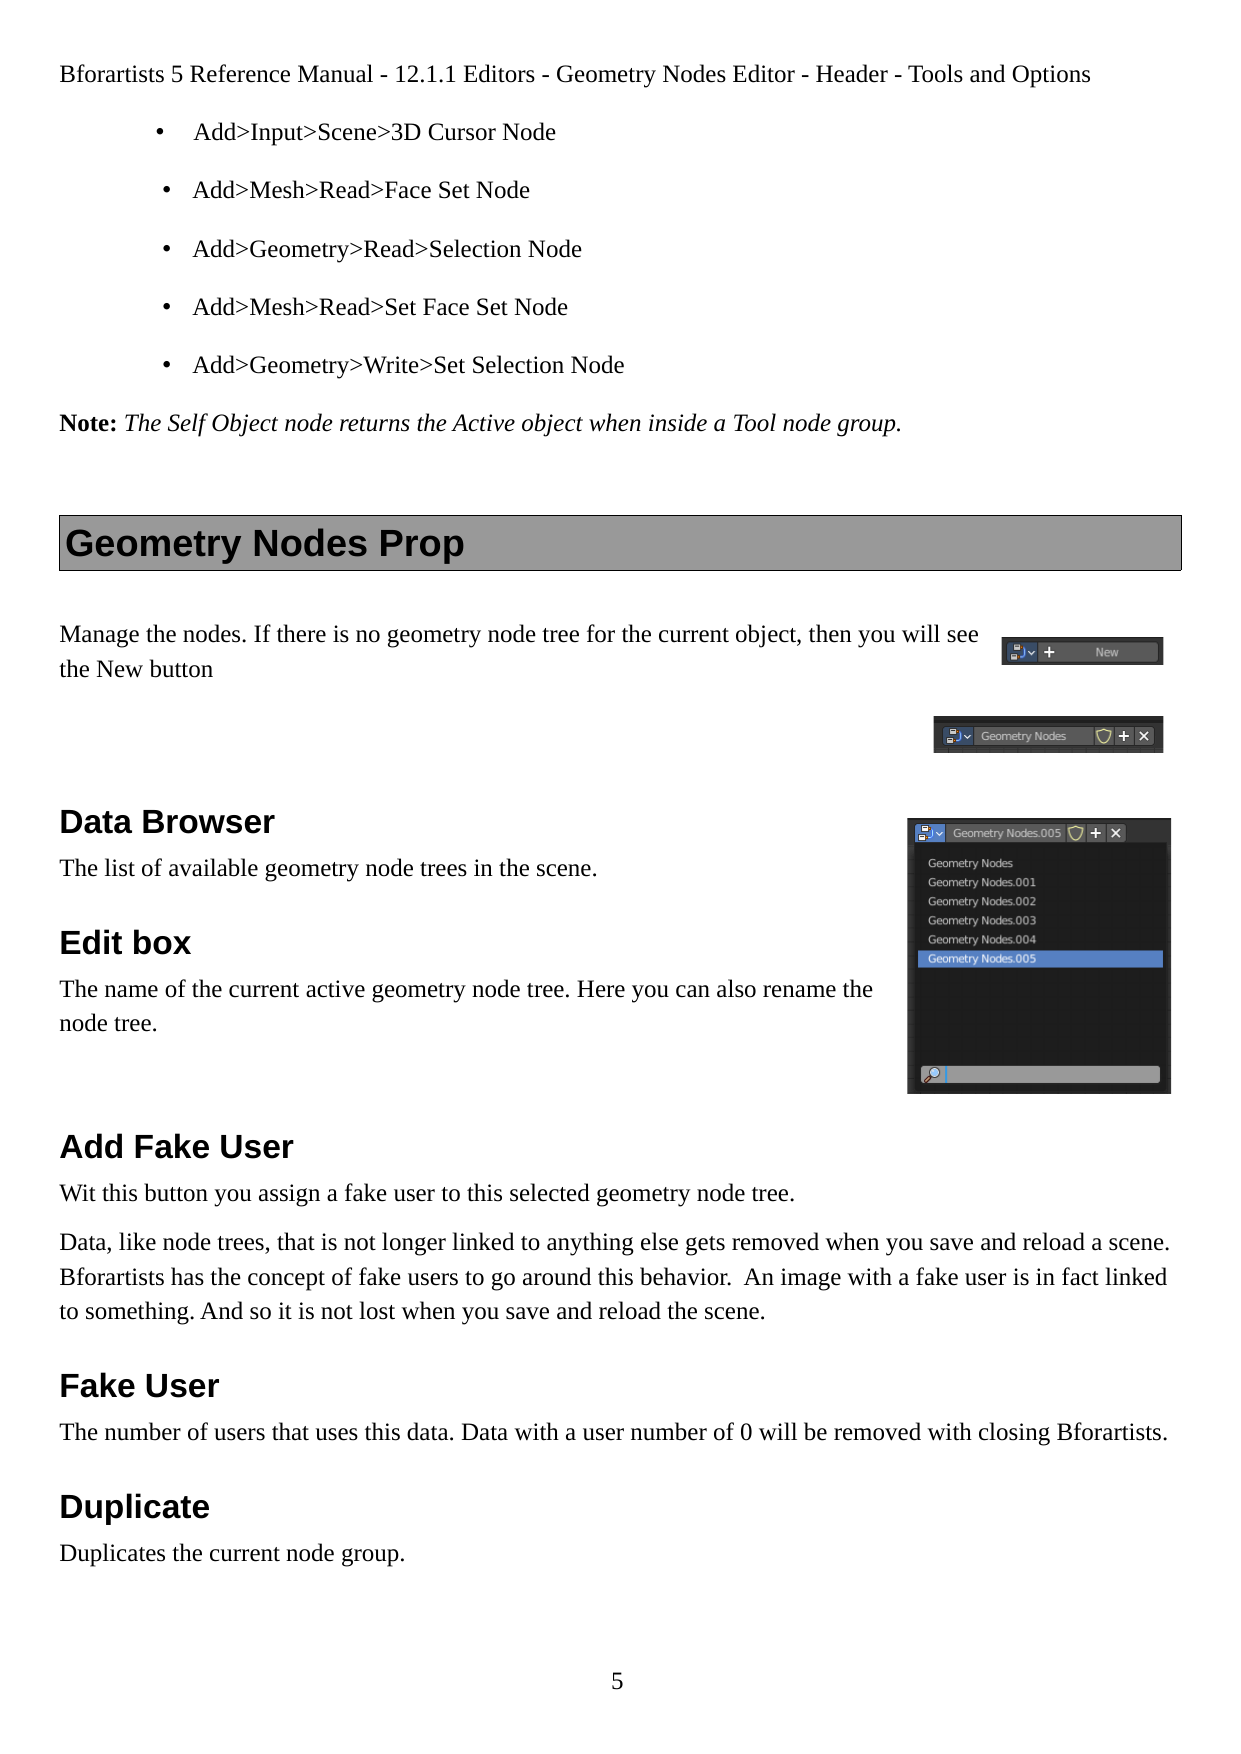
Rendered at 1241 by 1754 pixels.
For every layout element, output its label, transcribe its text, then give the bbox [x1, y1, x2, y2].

table_header Geometry Nodes Prop [60, 516, 1181, 570]
text Note: The Self Object node returns the Active object when inside a Tool node group. [59, 408, 1181, 437]
picture [933, 716, 1164, 753]
picture [1001, 637, 1164, 665]
text Duplicates the current node group. [59, 1538, 1181, 1567]
list Add>Mesh>Read>Face Set Node [162, 176, 1122, 204]
text The name of the current active geometry node tree. Here you can also rename the node tree. [59, 974, 907, 1037]
text Data, like node trees, that is not longer linked to anything else gets removed when you save and reload a scene. Bforartists has the concept of fake users to go around this behavior. An image with a fake user is in fact linked to something. And so it is not lost when you save and reload the scene. [59, 1227, 1181, 1325]
picture [907, 818, 1172, 1094]
text Manage the nodes. If there is no geometry node tree for the current object, then you will see the New button [59, 619, 1181, 683]
subtitle Duplicate [59, 1487, 1181, 1526]
text The list of available geometry node trees in the scene. [59, 853, 907, 881]
subtitle Fake User [59, 1366, 1181, 1405]
text The number of users that uses this data. Data with a user number of 0 will be removed with closing Bforartists. [59, 1417, 1181, 1446]
list Add>Geometry>Read>Selection Node [162, 234, 1122, 262]
subtitle Edit box [59, 923, 907, 961]
list Add>Geometry>Write>Set Selection Node [162, 350, 1122, 379]
subtitle [1172, 923, 1181, 961]
text Wit this button you assign a fake user to this selected geometry node tree. [59, 1178, 1181, 1207]
subtitle Data Browser [59, 802, 1181, 840]
list Add>Mesh>Read>Set Face Set Node [162, 292, 1122, 321]
subtitle Add Fake User [59, 1127, 1181, 1166]
list Add>Input>Scene>3D Cursor Node [156, 117, 1181, 146]
